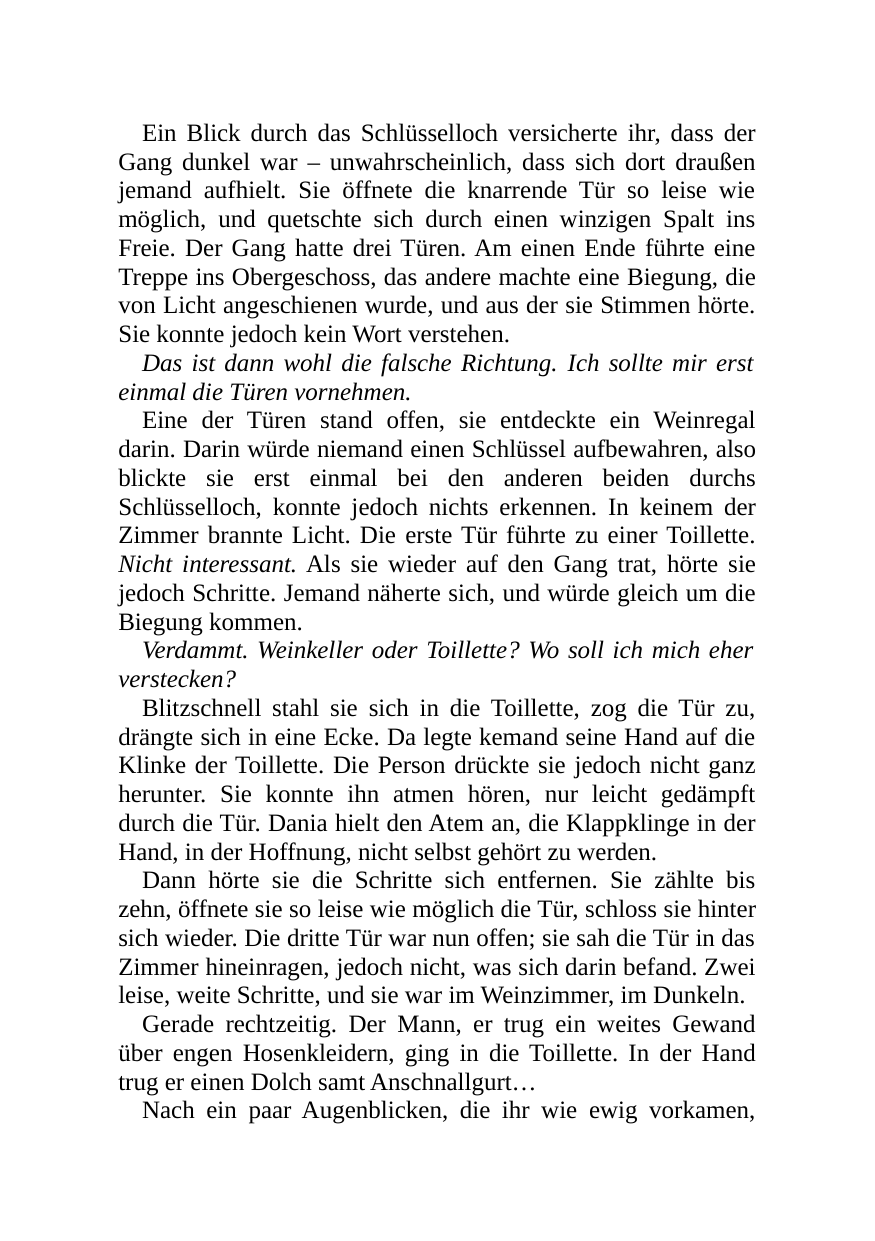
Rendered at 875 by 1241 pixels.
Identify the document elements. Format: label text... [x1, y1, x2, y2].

text Gerade rechtzeitig. Der Mann, er trug ein weites Gewand über engen Hosenkleidern, ging in die Toillette. In der Hand trug er einen Dolch samt Anschnallgurt… [118, 1009, 756, 1096]
text Eine der Türen stand offen, sie entdeckte ein Weinregal darin. Darin würde niemand einen Schlüssel aufbewahren, also blickte sie erst einmal bei den anderen beiden durchs Schlüsselloch, konnte jedoch nichts erkennen. In keinem der Zimmer brannte Licht. Die erste Tür führte zu einer Toillette. Nicht interessant. Als sie wieder auf den Gang trat, hörte sie jedoch Schritte. Jemand näherte sich, und würde gleich um die Biegung kommen. [118, 406, 756, 636]
text Dann hörte sie die Schritte sich entfernen. Sie zählte bis zehn, öffnete sie so leise wie möglich die Tür, schloss sie hinter sich wieder. Die dritte Tür war nun offen; sie sah die Tür in das Zimmer hineinragen, jedoch nicht, was sich darin befand. Zwei leise, weite Schritte, und sie war im Weinzimmer, im Dunkeln. [118, 866, 756, 1009]
text Das ist dann wohl die falsche Richtung. Ich sollte mir erst einmal die Türen vornehmen. [118, 348, 756, 406]
text Ein Blick durch das Schlüsselloch versicherte ihr, dass der Gang dunkel war – unwahrscheinlich, dass sich dort draußen jemand aufhielt. Sie öffnete die knarrende Tür so leise wie möglich, und quetschte sich durch einen winzigen Spalt ins Freie. Der Gang hatte drei Türen. Am einen Ende führte eine Treppe ins Obergeschoss, das andere machte eine Biegung, die von Licht angeschienen wurde, und aus der sie Stimmen hörte. Sie konnte jedoch kein Wort verstehen. [118, 118, 756, 348]
text Nach ein paar Augenblicken, die ihr wie ewig vorkamen, [118, 1096, 756, 1124]
text Verdammt. Weinkeller oder Toillette? Wo soll ich mich eher verstecken? [118, 636, 756, 693]
text Blitzschnell stahl sie sich in die Toillette, zog die Tür zu, drängte sich in eine Ecke. Da legte kemand seine Hand auf die Klinke der Toillette. Die Person drückte sie jedoch nicht ganz herunter. Sie konnte ihn atmen hören, nur leicht gedämpft durch die Tür. Dania hielt den Atem an, die Klappklinge in der Hand, in der Hoffnung, nicht selbst gehört zu werden. [118, 693, 756, 866]
